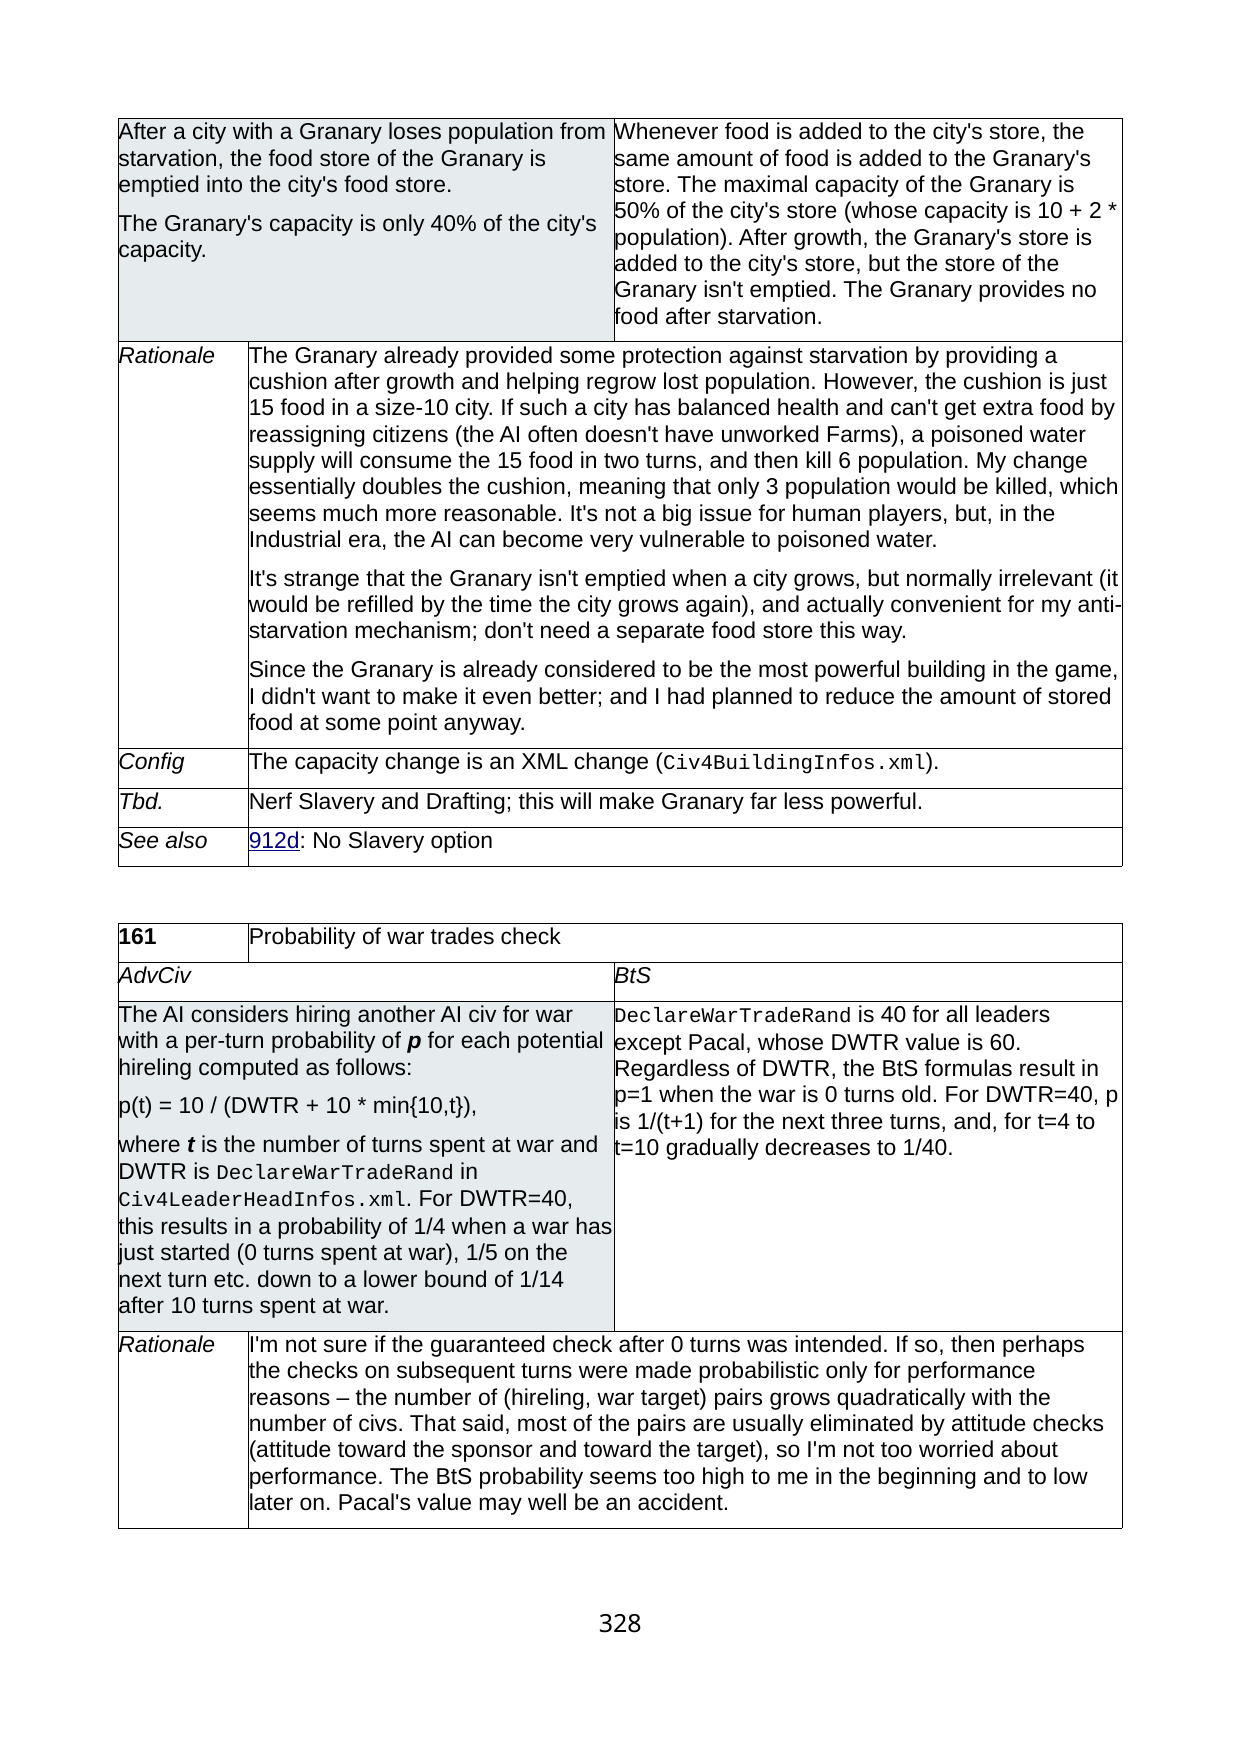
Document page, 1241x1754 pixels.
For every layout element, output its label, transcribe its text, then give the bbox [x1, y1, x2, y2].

table_cell BtS [615, 963, 1122, 1001]
table_cell The AI considers hiring another AI civ for war with a per-turn probability of p for each potential hireling computed as follows: p(t) = 10 / (DWTR + 10 * min{10,t}), where t is the number of turns spent at war and DWTR is DeclareWarTradeRand in Civ4LeaderHeadInfos.xml. For DWTR=40, this results in a probability of 1/4 when a war has just started (0 turns spent at war), 1/5 on the next turn etc. down to a lower bound of 1/14 after 10 turns spent at war. [119, 1002, 614, 1331]
table_header Probability of war trades check [249, 924, 1122, 962]
table_cell I'm not sure if the guaranteed check after 0 turns was intended. If so, then perhaps the checks on subsequent turns were made probabilistic only for performance reasons – the number of (hireling, war target) pairs grows quadratically with the number of civs. That said, most of the pairs are usually eliminated by attitude checks (attitude toward the sponsor and toward the target), so I'm not too worried about performance. The BtS probability seems too high to me in the beginning and to low later on. Pacal's value may well be an accident. [249, 1332, 1122, 1528]
table_cell DeclareWarTradeRand is 40 for all leaders except Pacal, whose DWTR value is 60. Regardless of DWTR, the BtS formulas result in p=1 when the war is 0 turns old. For DWTR=40, p is 1/(t+1) for the next three turns, and, for t=4 to t=10 gradually decreases to 1/40. [615, 1002, 1122, 1331]
table_cell Whenever food is added to the city's store, the same amount of food is added to the Granary's store. The maximal capacity of the Granary is 50% of the city's store (whose capacity is 10 + 2 * population). After growth, the Granary's store is added to the city's store, but the store of the Granary isn't emptied. The Granary provides no food after starvation. [615, 119, 1122, 341]
table_cell Rationale [119, 1332, 248, 1528]
table_cell The capacity change is an XML change (Civ4BuildingInfos.xml). [249, 749, 1122, 788]
table_cell 912d: No Slavery option [249, 828, 1122, 866]
table_cell The Granary already provided some protection against starvation by providing a cushion after growth and helping regrow lost population. However, the cushion is just 15 food in a size-10 city. If such a city has balanced health and can't get extra food by reassigning citizens (the AI often doesn't have unworked Farms), a poisoned water supply will consume the 15 food in two turns, and then kill 6 population. My change essentially doubles the cushion, meaning that only 3 population would be killed, which seems much more reasonable. It's not a big issue for human players, but, in the Industrial era, the AI can become very vulnerable to poisoned water. It's strange that the Granary isn't emptied when a city grows, but normally irrelevant (it would be refilled by the time the city grows again), and actually convenient for my anti-starvation mechanism; don't need a separate food store this way. Since the Granary is already considered to be the most powerful building in the game, I didn't want to make it even better; and I had planned to reduce the amount of stored food at some point anyway. [249, 342, 1122, 748]
table_cell Tbd. [119, 789, 248, 827]
table_cell Rationale [119, 342, 248, 748]
table_cell AdvCiv [119, 963, 614, 1001]
table_cell Nerf Slavery and Drafting; this will make Granary far less powerful. [249, 789, 1122, 827]
table_header 161 [119, 924, 248, 962]
table_cell Config [119, 749, 248, 788]
table_cell See also [119, 828, 248, 866]
table_cell After a city with a Granary loses population from starvation, the food store of the Granary is emptied into the city's food store. The Granary's capacity is only 40% of the city's capacity. [119, 119, 614, 341]
